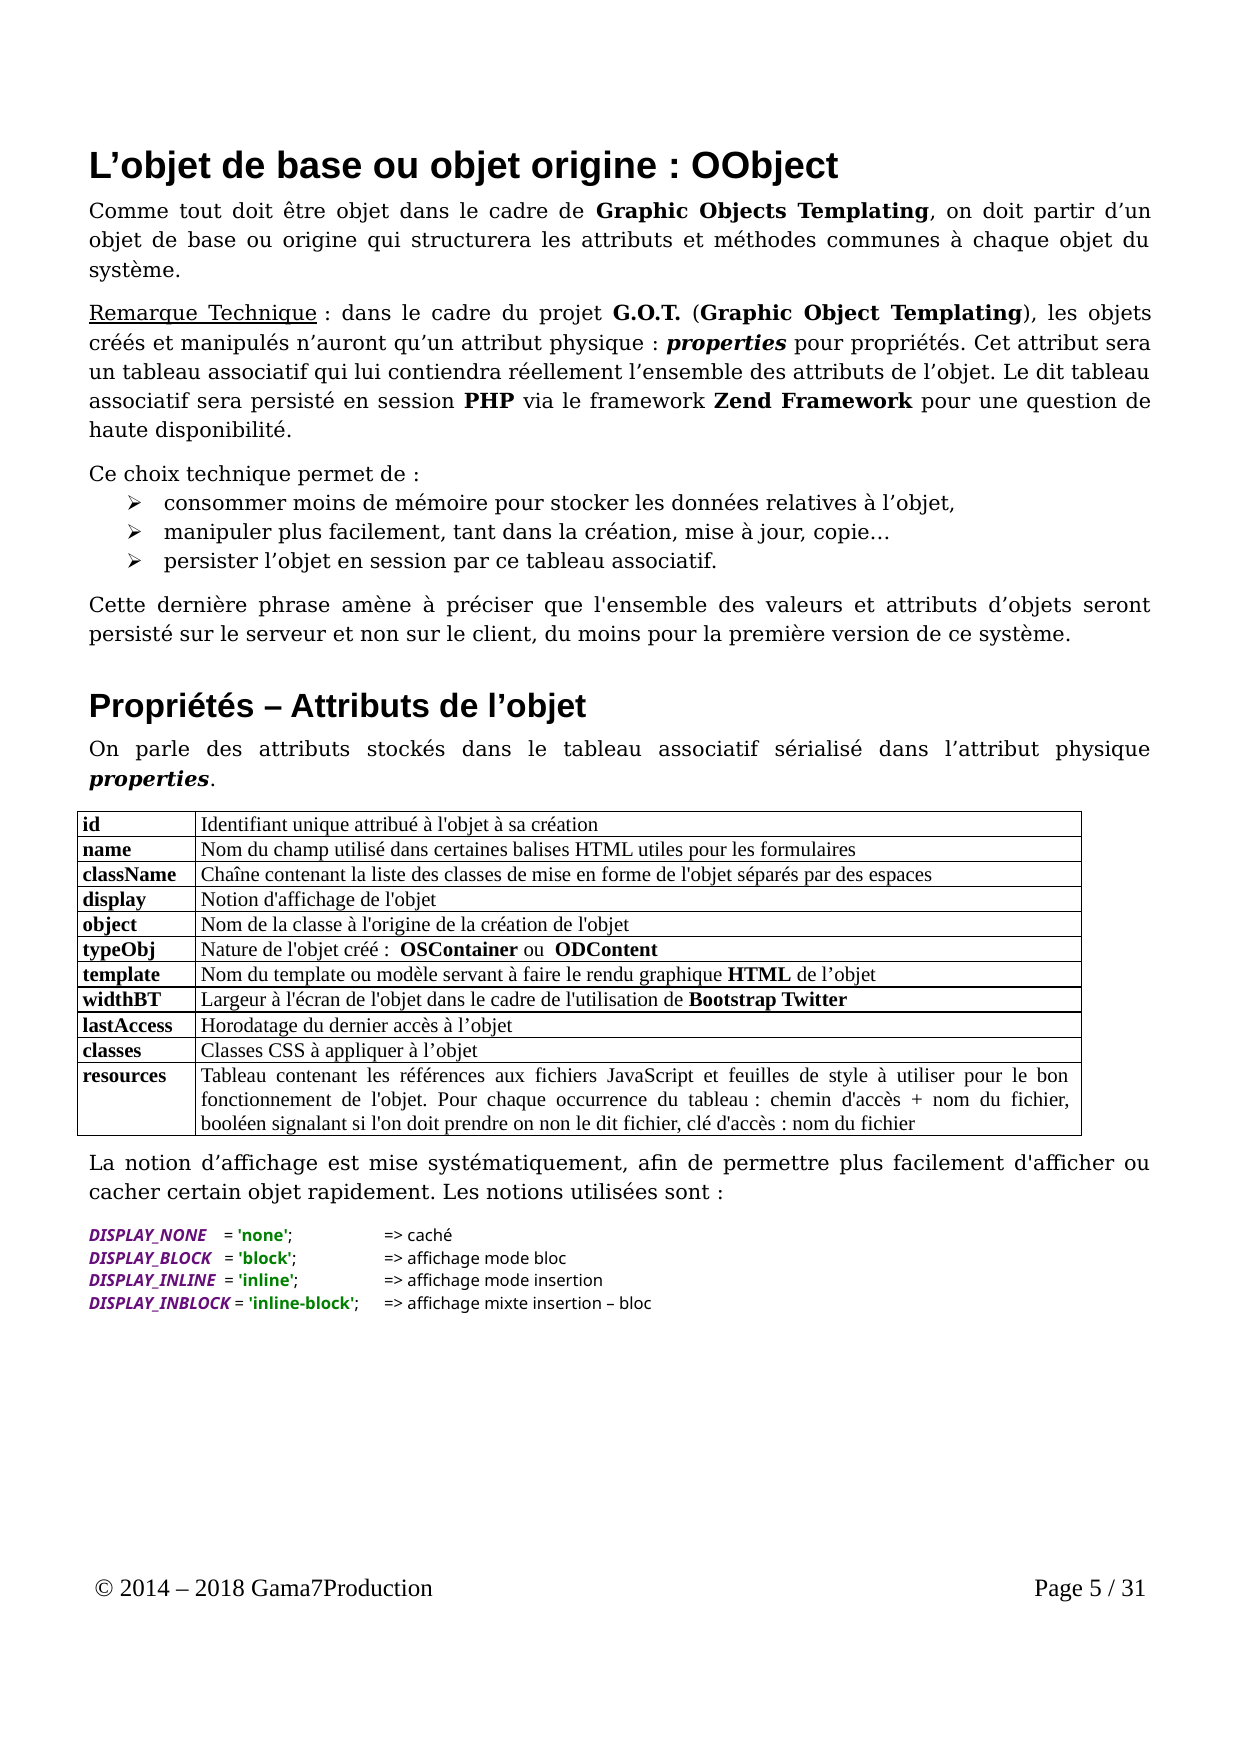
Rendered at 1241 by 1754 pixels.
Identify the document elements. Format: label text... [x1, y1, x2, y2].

text Remarque Technique : dans le cadre du projet G.O.T. (Graphic Object Templating), les objets créés et manipulés n’auront qu’un attribut physique : properties pour propriétés. Cet attribut sera un tableau associatif qui lui contiendra réellement l’ensemble des attributs de l’objet. Le dit tableau associatif sera persisté en session PHP via le framework Zend Framework pour une question de haute disponibilité. [88, 301, 1152, 443]
table_cell classes [78, 1038, 195, 1062]
table_cell Largeur à l'écran de l'objet dans le cadre de l'utilisation de Bootstrap Twitter [196, 988, 1081, 1011]
text DISPLAY_INBLOCK = 'inline-block'; => affichage mixte insertion – bloc [88, 1292, 1152, 1314]
table_cell Horodatage du dernier accès à l’objet [196, 1013, 1081, 1037]
table_cell Chaîne contenant la liste des classes de mise en forme de l'objet séparés par des espaces [196, 862, 1081, 886]
text DISPLAY_INLINE = 'inline'; => affichage mode insertion [88, 1269, 1152, 1292]
text On parle des attributs stockés dans le tableau associatif sérialisé dans l’attribut physique properties. [88, 737, 1152, 791]
list persister l’objet en session par ce tableau associatif. [126, 549, 1152, 573]
list consommer moins de mémoire pour stocker les données relatives à l’objet, [126, 491, 1152, 515]
table_cell widthBT [78, 988, 195, 1011]
text Ce choix technique permet de : [88, 462, 1152, 486]
table_cell Nature de l'objet créé : OSContainer ou ODContent [196, 937, 1081, 961]
table_header id [78, 812, 195, 836]
table_cell name [78, 837, 195, 861]
table_cell display [78, 887, 195, 911]
list manipuler plus facilement, tant dans la création, mise à jour, copie… [126, 520, 1152, 544]
table_cell lastAccess [78, 1013, 195, 1037]
subtitle Propriétés – Attributs de l’objet [88, 686, 1152, 725]
table_cell className [78, 862, 195, 886]
table_cell Notion d'affichage de l'objet [196, 887, 1081, 911]
text DISPLAY_BLOCK = 'block'; => affichage mode bloc [88, 1246, 1152, 1269]
table_cell Nom de la classe à l'origine de la création de l'objet [196, 912, 1081, 936]
table_cell Nom du champ utilisé dans certaines balises HTML utiles pour les formulaires [196, 837, 1081, 861]
subtitle L’objet de base ou objet origine : OObject [88, 143, 1152, 187]
table_cell typeObj [78, 937, 195, 961]
table_cell template [78, 962, 195, 986]
text La notion d’affichage est mise systématiquement, afin de permettre plus facilement d'afficher ou cacher certain objet rapidement. Les notions utilisées sont : [88, 1151, 1152, 1204]
table_cell resources [78, 1063, 195, 1135]
table_cell Nom du template ou modèle servant à faire le rendu graphique HTML de l’objet [196, 962, 1081, 986]
text Cette dernière phrase amène à préciser que l'ensemble des valeurs et attributs d’objets seront persisté sur le serveur et non sur le client, du moins pour la première version de ce système. [88, 593, 1152, 646]
table_cell Classes CSS à appliquer à l’objet [196, 1038, 1081, 1062]
table_header Identifiant unique attribué à l'objet à sa création [196, 812, 1081, 836]
table_cell object [78, 912, 195, 936]
text DISPLAY_NONE = 'none'; => caché [88, 1224, 1152, 1246]
table_cell Tableau contenant les références aux fichiers JavaScript et feuilles de style à utiliser pour le bon fonctionnement de l'objet. Pour chaque occurrence du tableau : chemin d'accès + nom du fichier, booléen signalant si l'on doit prendre on non le dit fichier, clé d'accès : nom du fichier [196, 1063, 1081, 1135]
text Comme tout doit être objet dans le cadre de Graphic Objects Templating, on doit partir d’un objet de base ou origine qui structurera les attributs et méthodes communes à chaque objet du système. [88, 199, 1152, 282]
